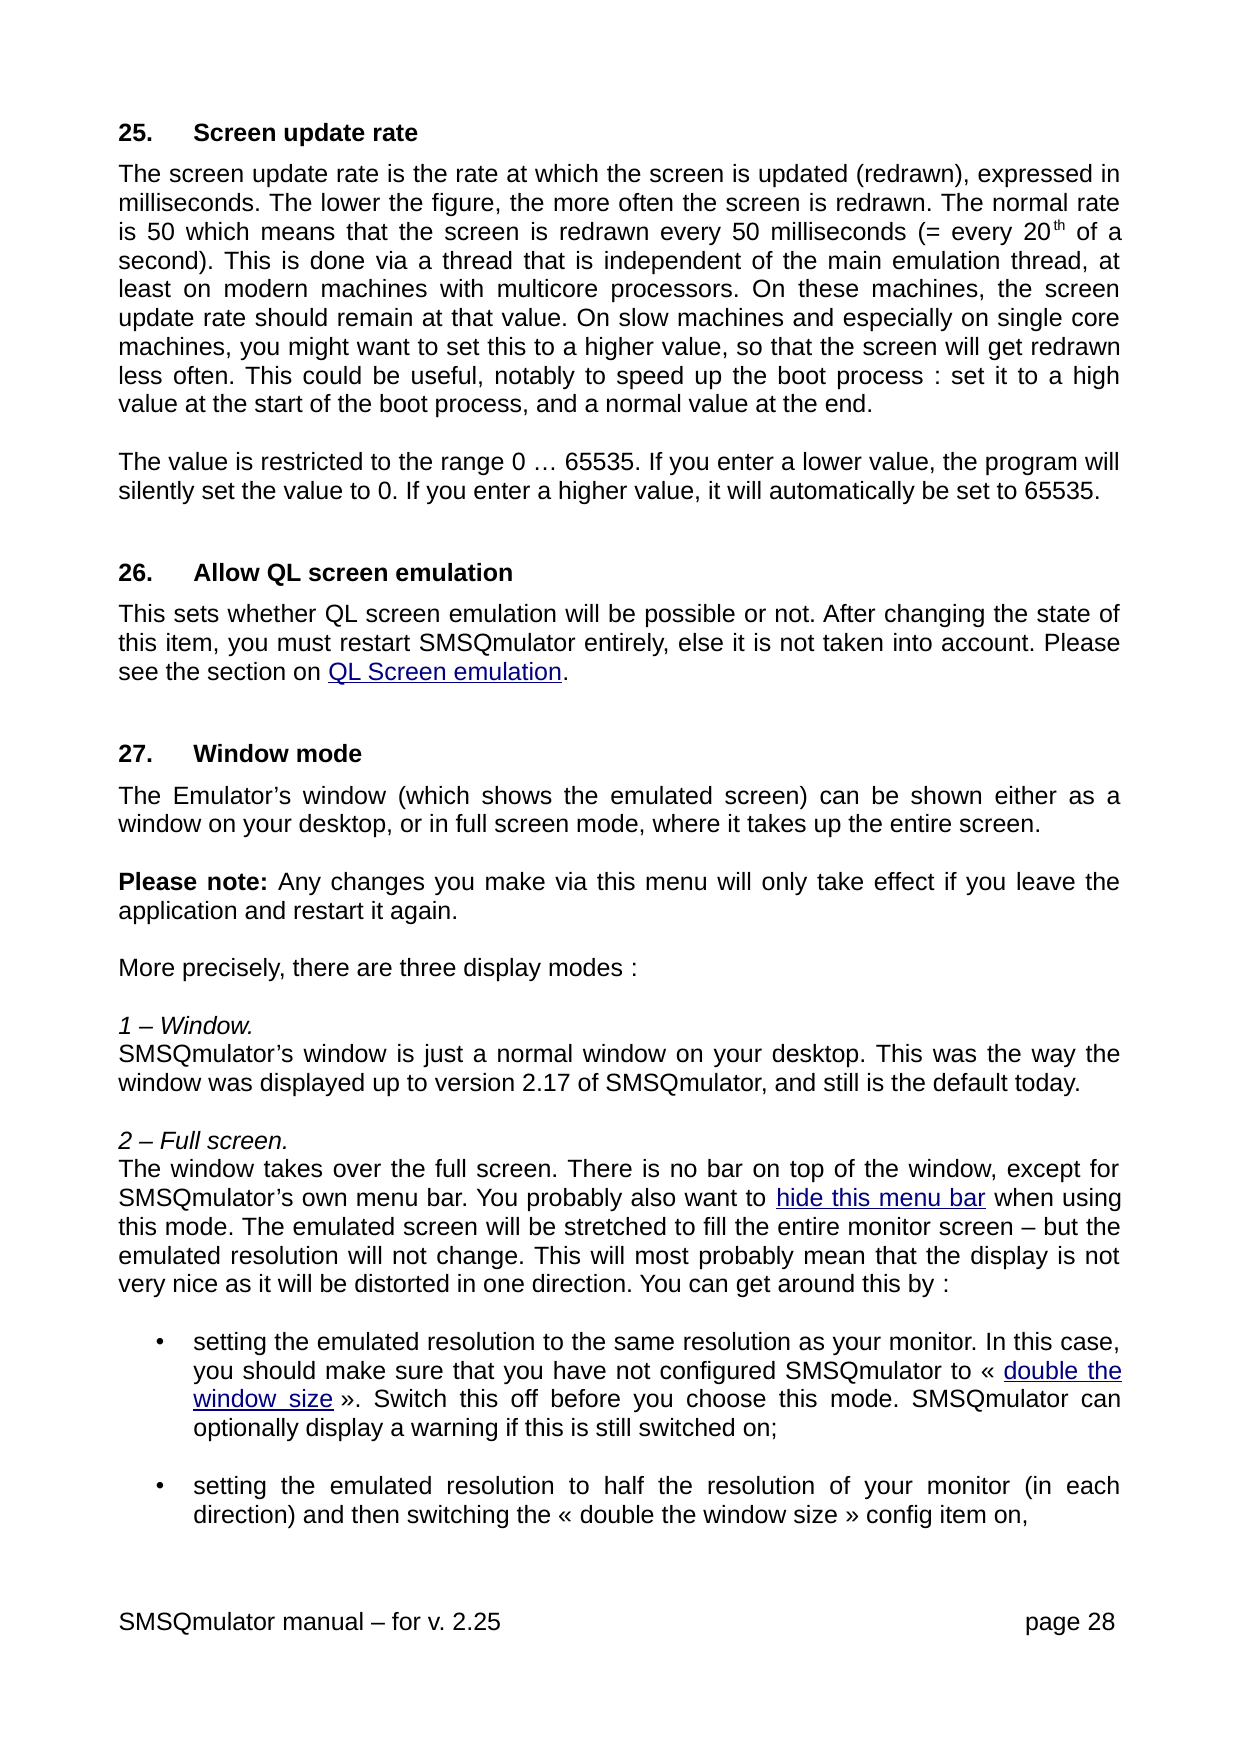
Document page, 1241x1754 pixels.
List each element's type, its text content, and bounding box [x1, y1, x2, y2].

text Please note: Any changes you make via this menu will only take effect if you leave the application and restart it again. [118, 867, 1122, 924]
list setting the emulated resolution to half the resolution of your monitor (in each direction) and then switching the « double the window size » config item on, [156, 1471, 1122, 1528]
subtitle Allow QL screen emulation [118, 558, 1122, 587]
text The Emulator’s window (which shows the emulated screen) can be shown either as a window on your desktop, or in full screen mode, where it takes up the entire screen. [118, 781, 1122, 838]
subtitle 2 – Full screen. [118, 1126, 1122, 1154]
text The screen update rate is the rate at which the screen is updated (redrawn), expressed in milliseconds. The lower the figure, the more often the screen is redrawn. The normal rate is 50 which means that the screen is redrawn every 50 milliseconds (= every 20th of a second). This is done via a thread that is independent of the main emulation thread, at least on modern machines with multicore processors. On these machines, the screen update rate should remain at that value. On slow machines and especially on single core machines, you might want to set this to a higher value, so that the screen will get redrawn less often. This could be useful, notably to speed up the boot process : set it to a high value at the start of the boot process, and a normal value at the end. [118, 159, 1122, 418]
text The value is restricted to the range 0 … 65535. If you enter a lower value, the program will silently set the value to 0. If you enter a higher value, it will automatically be set to 65535. [118, 447, 1122, 504]
text More precisely, there are three display modes : [118, 953, 1122, 982]
text The window takes over the full screen. There is no bar on top of the window, except for SMSQmulator’s own menu bar. You probably also want to hide this menu bar when using this mode. The emulated screen will be stretched to fill the entire monitor screen – but the emulated resolution will not change. This will most probably mean that the display is not very nice as it will be distorted in one direction. You can get around this by : [118, 1154, 1122, 1298]
subtitle Window mode [118, 739, 1122, 768]
subtitle Screen update rate [118, 118, 1122, 147]
list setting the emulated resolution to the same resolution as your monitor. In this case, you should make sure that you have not configured SMSQmulator to « double the window size ». Switch this off before you choose this mode. SMSQmulator can optionally display a warning if this is still switched on; [156, 1327, 1122, 1442]
subtitle 1 – Window. [118, 1011, 1122, 1039]
text This sets whether QL screen emulation will be possible or not. After changing the state of this item, you must restart SMSQmulator entirely, else it is not taken into account. Please see the section on QL Screen emulation. [118, 599, 1122, 686]
text SMSQmulator’s window is just a normal window on your desktop. This was the way the window was displayed up to version 2.17 of SMSQmulator, and still is the default today. [118, 1039, 1122, 1097]
